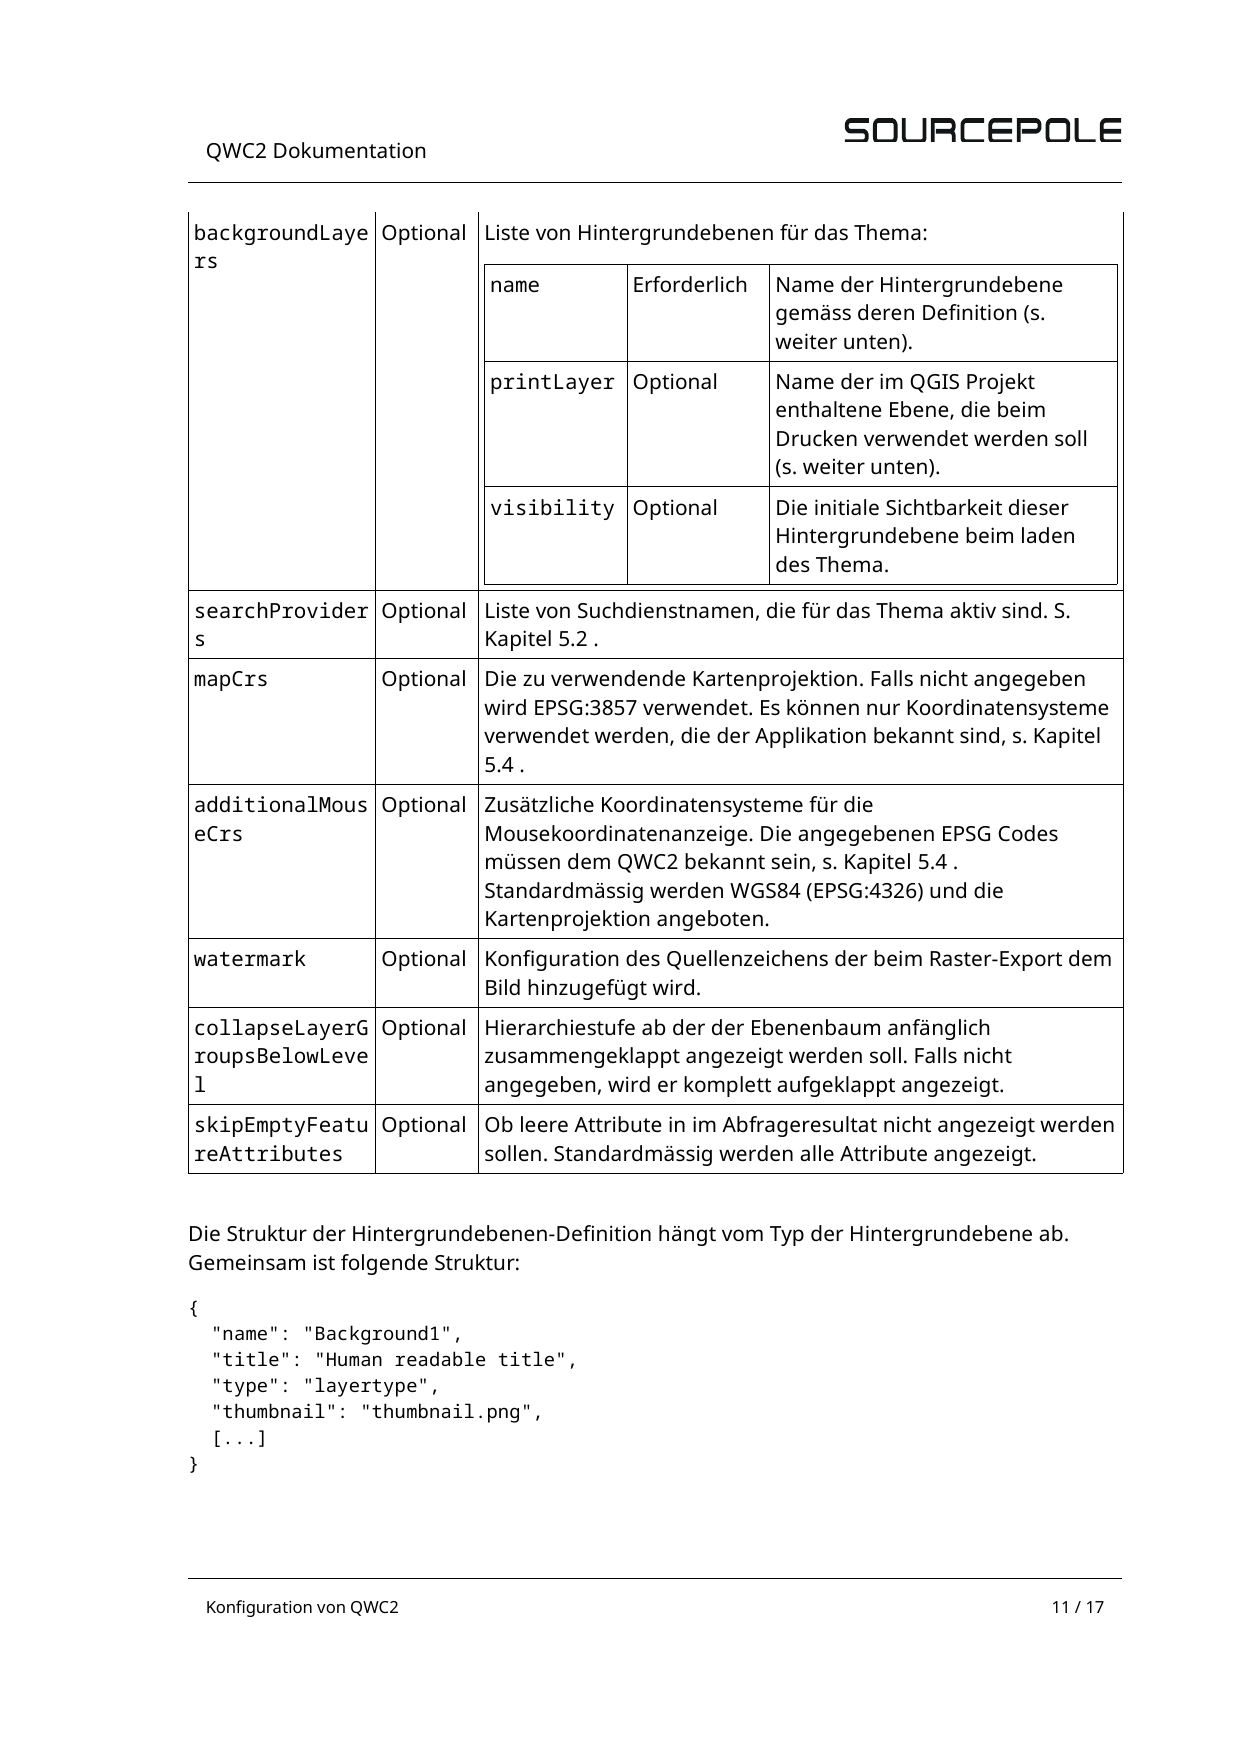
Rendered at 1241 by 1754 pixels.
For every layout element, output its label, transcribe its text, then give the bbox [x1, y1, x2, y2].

table_cell additionalMouseCrs [189, 785, 375, 938]
table_cell backgroundLayers [189, 212, 375, 590]
text Die Struktur der Hintergrundebenen-Definition hängt vom Typ der Hintergrundebene ab. Gemeinsam ist folgende Struktur: [188, 1219, 1122, 1276]
table_cell printLayer [485, 362, 627, 486]
table_header Erforderlich [628, 265, 769, 361]
table_cell searchProviders [189, 591, 375, 658]
table_cell Ob leere Attribute in im Abfrageresultat nicht angezeigt werden sollen. Standardmässig werden alle Attribute angezeigt. [479, 1105, 1123, 1173]
table_cell Optional [376, 591, 478, 658]
table_cell Optional [376, 1008, 478, 1104]
table_header Name der Hintergrundebene gemäss deren Definition (s. weiter unten). [770, 265, 1117, 361]
table_cell Konfiguration des Quellenzeichens der beim Raster-Export dem Bild hinzugefügt wird. [479, 939, 1123, 1007]
table_cell Die zu verwendende Kartenprojektion. Falls nicht angegeben wird EPSG:3857 verwendet. Es können nur Koordinatensysteme verwendet werden, die der Applikation bekannt sind, s. Kapitel 5.4. [479, 659, 1123, 784]
table_cell Hierarchiestufe ab der der Ebenenbaum anfänglich zusammengeklappt angezeigt werden soll. Falls nicht angegeben, wird er komplett aufgeklappt angezeigt. [479, 1008, 1123, 1104]
table_cell Optional [376, 1105, 478, 1173]
table_cell Name der im QGIS Projekt enthaltene Ebene, die beim Drucken verwendet werden soll (s. weiter unten). [770, 362, 1117, 486]
table_cell Optional [376, 659, 478, 784]
table_cell Optional [376, 212, 478, 590]
table_header name [485, 265, 627, 361]
table_cell visibility [485, 487, 627, 584]
table_cell Liste von Hintergrundebenen für das Thema: [479, 212, 1123, 590]
table_cell Optional [628, 362, 769, 486]
table_cell Optional [376, 939, 478, 1007]
table_cell Die initiale Sichtbarkeit dieser Hintergrundebene beim laden des Thema. [770, 487, 1117, 584]
table_cell Zusätzliche Koordinatensysteme für die Mousekoordinatenanzeige. Die angegebenen EPSG Codes müssen dem QWC2 bekannt sein, s. Kapitel 5.4. Standardmässig werden WGS84 (EPSG:4326) und die Kartenprojektion angeboten. [479, 785, 1123, 938]
table_cell Optional [376, 785, 478, 938]
table_cell watermark [189, 939, 375, 1007]
table_cell collapseLayerGroupsBelowLevel [189, 1008, 375, 1104]
table_cell Liste von Suchdienstnamen, die für das Thema aktiv sind. S. Kapitel 5.2. [479, 591, 1123, 658]
table_cell skipEmptyFeatureAttributes [189, 1105, 375, 1173]
table_cell mapCrs [189, 659, 375, 784]
text { "name": "Background1", "title": "Human readable title", "type": "layertype", "thumbnail": "thumbnail.png", [...] } [188, 1294, 1122, 1502]
table_cell Optional [628, 487, 769, 584]
